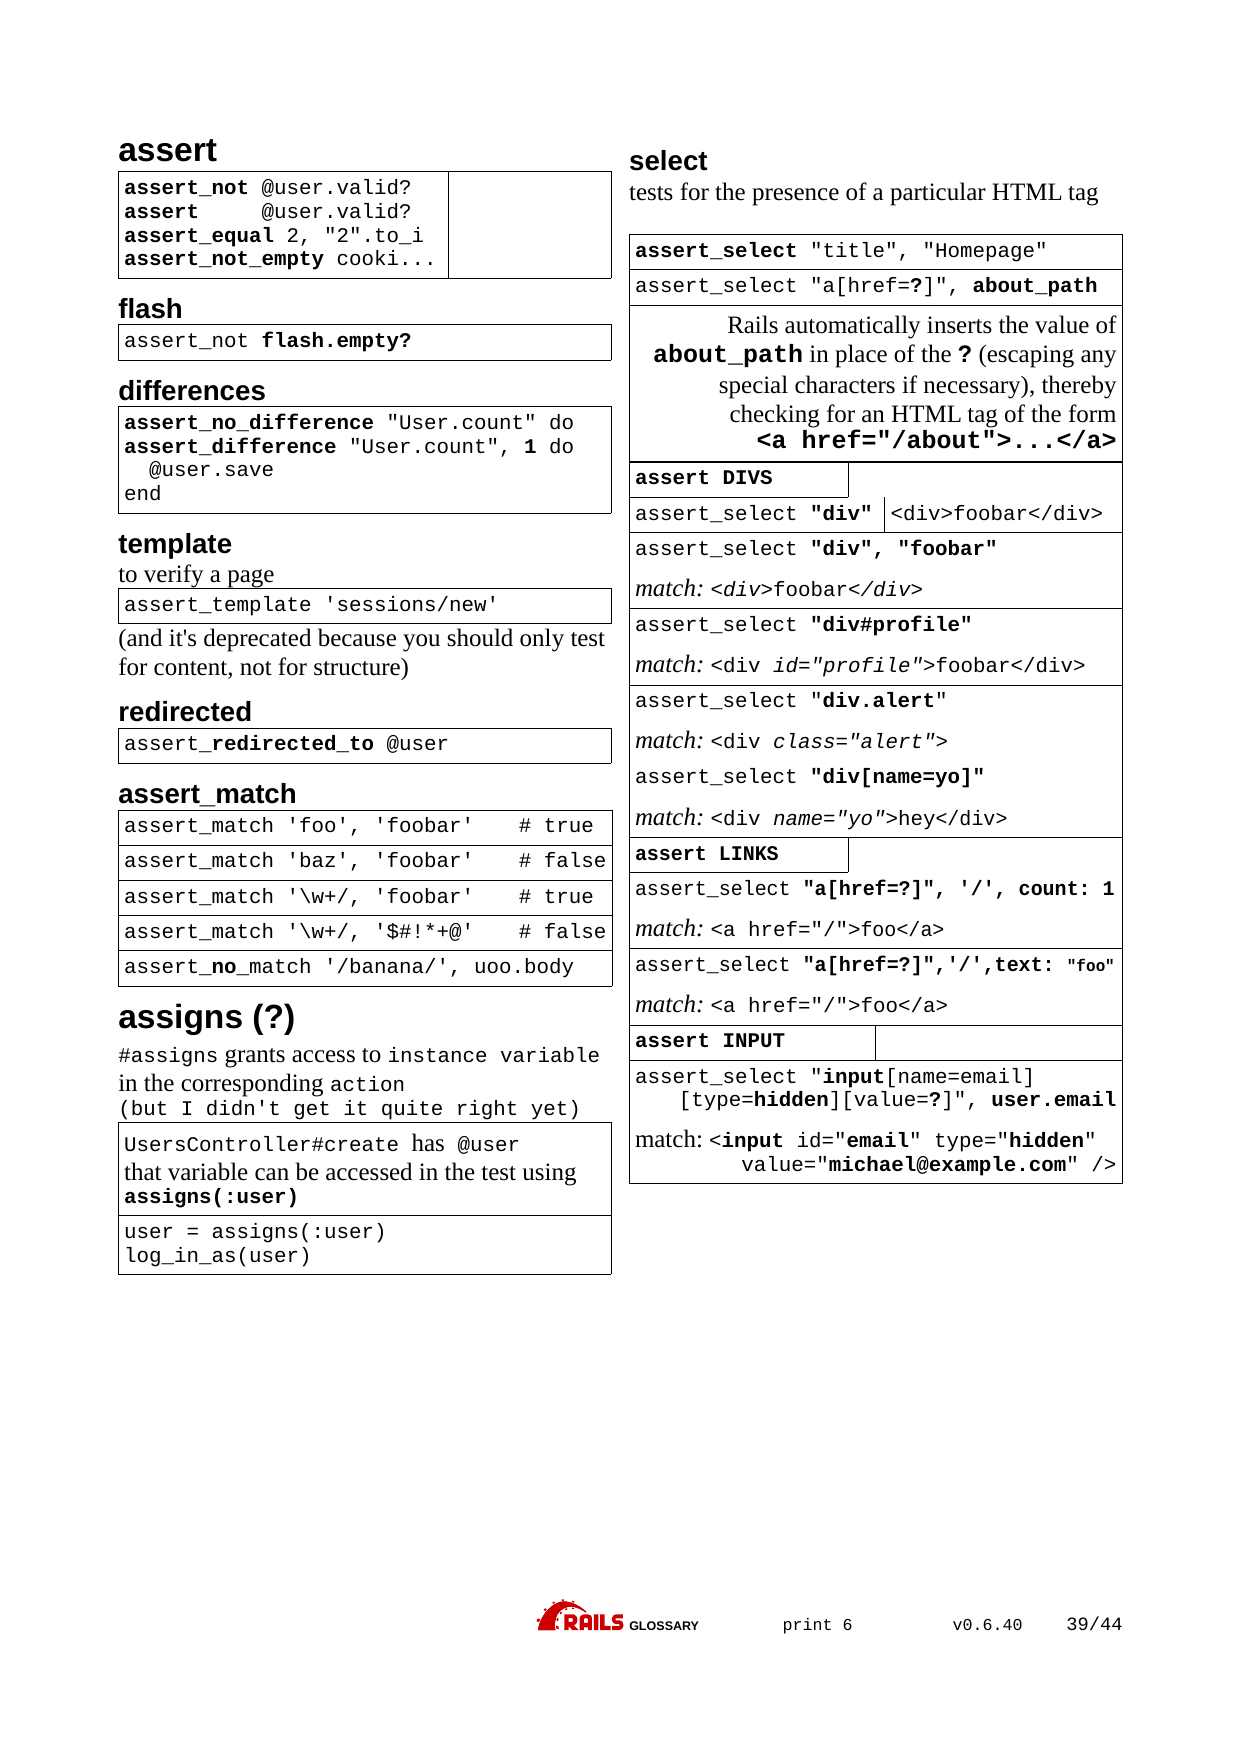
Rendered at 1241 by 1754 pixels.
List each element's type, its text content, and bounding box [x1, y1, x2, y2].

table_cell match: <a href="/">foo</a> [630, 984, 1122, 1024]
table_cell assert_select "a[href=?]", about_path [630, 270, 1122, 304]
table_cell match: <input id="email" type="hidden" value="michael@example.com" /> [630, 1119, 1122, 1183]
table_header # true [483, 811, 612, 845]
table_cell assert_select "div", "foobar" [630, 533, 1122, 567]
text to verify a page [118, 559, 611, 588]
subtitle flash [118, 292, 611, 324]
table_cell assert INPUT [630, 1026, 875, 1060]
subtitle redirected [118, 696, 611, 727]
table_cell # true [483, 881, 612, 915]
table_header assert_not flash.empty? [119, 325, 611, 359]
text #assigns grants access to instance variable in the corresponding action [118, 1039, 611, 1098]
table_header assert_no_difference "User.count" do assert_difference "User.count", 1 do @user.save end [119, 407, 611, 512]
table_cell assert_match '\w+/, '$#!*+@' [119, 916, 483, 950]
table_cell assert_select "div[name=yo]" [630, 761, 1122, 796]
table_cell match: <div id="profile">foobar</div> [630, 644, 1122, 684]
table_header assert DIVS [630, 463, 848, 497]
table_cell [876, 1026, 1122, 1060]
table_cell assert_select "input[name=email] [type=hidden][value=?]", user.email [630, 1061, 1122, 1119]
table_cell assert_match 'baz', 'foobar' [119, 846, 483, 880]
text (and it's deprecated because you should only test for content, not for structure) [118, 624, 611, 681]
table_cell # false [483, 916, 612, 950]
subtitle assert_match [118, 778, 611, 809]
table_cell Rails automatically inserts the value of about_path in place of the ? (escaping any special characters if necessary), thereby checking for an HTML tag of the form <a href="/about">...</a> [630, 306, 1122, 461]
text (but I didn't get it quite right yet) [118, 1098, 611, 1122]
table_cell match: <div class="alert"> [630, 720, 1122, 761]
table_header assert_select "title", "Homepage" [630, 235, 1122, 269]
subtitle assert [118, 130, 611, 168]
table_cell assert_select "div#profile" [630, 609, 1122, 643]
table_cell <div>foobar</div> [885, 497, 1122, 532]
table_cell assert_match '\w+/, 'foobar' [119, 881, 483, 915]
table_header assert_redirected_to @user [119, 729, 611, 763]
subtitle select [629, 145, 1122, 177]
table_cell match: <a href="/">foo</a> [630, 907, 1122, 948]
table_cell # false [483, 846, 612, 880]
table_header assert_match 'foo', 'foobar' [119, 811, 483, 845]
table_cell assert LINKS [630, 838, 848, 872]
table_header [849, 463, 1122, 497]
table_header [449, 172, 611, 278]
table_cell assert_no_match '/banana/', uoo.body [119, 951, 612, 986]
subtitle differences [118, 374, 611, 406]
table_cell assert_select "a[href=?]",'/',text: "foo" [630, 949, 1122, 983]
table_cell match: <div name="yo">hey</div> [630, 796, 1122, 837]
text tests for the presence of a particular HTML tag [629, 177, 1122, 205]
table_cell assert_select "div.alert" [630, 686, 1122, 720]
table_cell user = assigns(:user) log_in_as(user) [119, 1216, 611, 1274]
table_cell match: <div>foobar</div> [630, 567, 1122, 608]
subtitle template [118, 527, 611, 559]
table_header UsersController#create has @user that variable can be accessed in the test using assigns(:user) [119, 1123, 611, 1215]
subtitle assigns (?) [118, 997, 611, 1036]
table_cell assert_select "a[href=?]", '/', count: 1 [630, 872, 1122, 907]
table_cell assert_select "div" [630, 497, 884, 532]
table_header assert_not @user.valid? assert @user.valid? assert_equal 2, "2".to_i assert_not_empty cooki... [119, 172, 448, 278]
table_header assert_template 'sessions/new' [119, 589, 611, 623]
table_cell [849, 838, 1122, 872]
